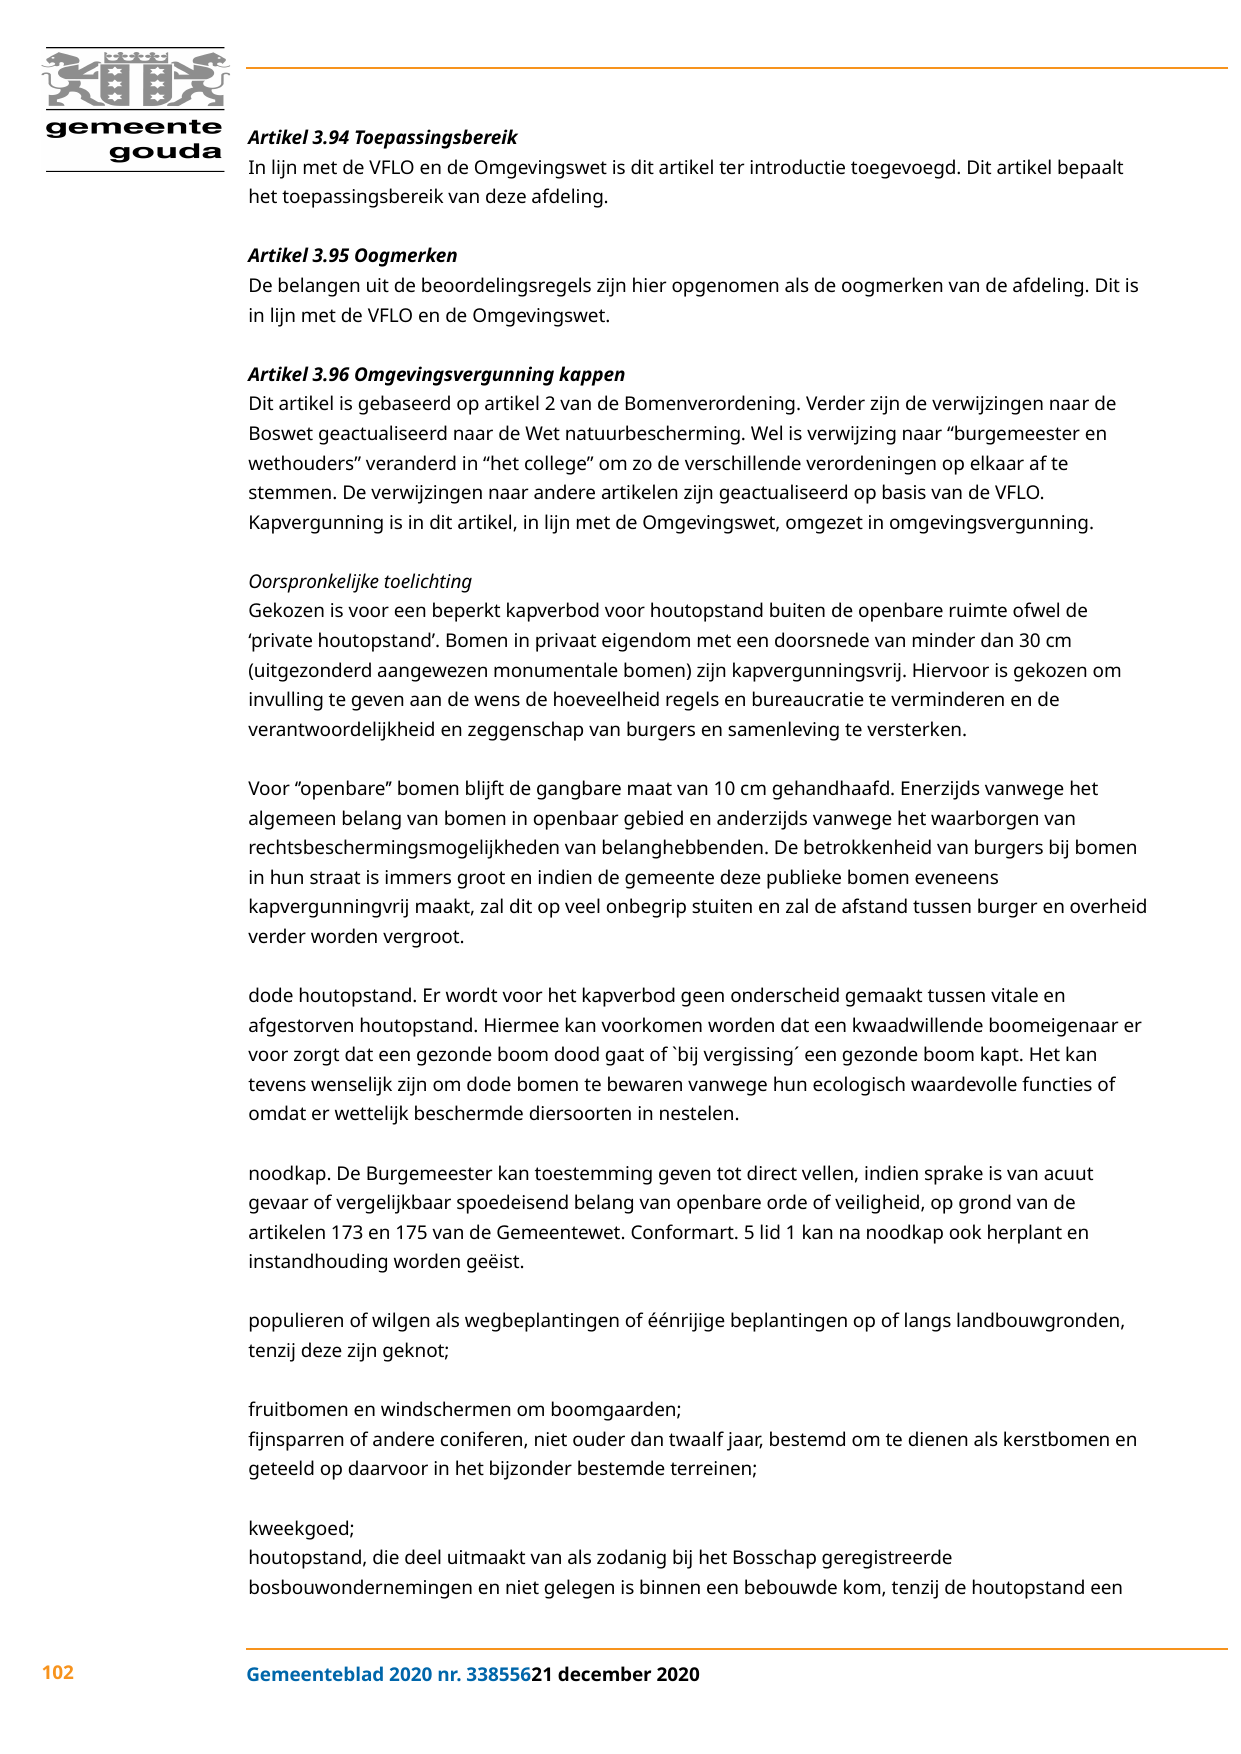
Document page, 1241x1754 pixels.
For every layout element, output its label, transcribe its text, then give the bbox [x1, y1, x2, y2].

text In lijn met de VFLO en de Omgevingswet is dit artikel ter introductie toegevoegd. Dit artikel bepaalt het toepassingsbereik van deze afdeling. [248, 154, 1152, 209]
text dode houtopstand. Er wordt voor het kapverbod geen onderscheid gemaakt tussen vitale en afgestorven houtopstand. Hiermee kan voorkomen worden dat een kwaadwillende boomeigenaar er voor zorgt dat een gezonde boom dood gaat of `bij vergissing´ een gezonde boom kapt. Het kan tevens wenselijk zijn om dode bomen te bewaren vanwege hun ecologisch waardevolle functies of omdat er wettelijk beschermde diersoorten in nestelen. [248, 982, 1152, 1126]
text Artikel 3.95 Oogmerken [248, 243, 1152, 268]
text fruitbomen en windschermen om boomgaarden; [248, 1396, 1152, 1422]
text Oorspronkelijke toelichting [248, 568, 1152, 594]
text noodkap. De Burgemeester kan toestemming geven tot direct vellen, indien sprake is van acuut gevaar of vergelijkbaar spoedeisend belang van openbare orde of veiligheid, op grond van de artikelen 173 en 175 van de Gemeentewet. Conformart. 5 lid 1 kan na noodkap ook herplant en instandhouding worden geëist. [248, 1160, 1152, 1274]
text De belangen uit de beoordelingsregels zijn hier opgenomen als de oogmerken van de afdeling. Dit is in lijn met de VFLO en de Omgevingswet. [248, 272, 1152, 328]
text Dit artikel is gebaseerd op artikel 2 van de Bomenverordening. Verder zijn de verwijzingen naar de Boswet geactualiseerd naar de Wet natuurbescherming. Wel is verwijzing naar “burgemeester en wethouders” veranderd in “het college” om zo de verschillende verordeningen op elkaar af te stemmen. De verwijzingen naar andere artikelen zijn geactualiseerd op basis van de VFLO. Kapvergunning is in dit artikel, in lijn met de Omgevingswet, omgezet in omgevingsvergunning. [248, 391, 1152, 535]
text populieren of wilgen als wegbeplantingen of éénrijige beplantingen op of langs landbouwgronden, tenzij deze zijn geknot; [248, 1308, 1152, 1363]
text Voor ‘’openbare’’ bomen blijft de gangbare maat van 10 cm gehandhaafd. Enerzijds vanwege het algemeen belang van bomen in openbaar gebied en anderzijds vanwege het waarborgen van rechtsbeschermingsmogelijkheden van belanghebbenden. De betrokkenheid van burgers bij bomen in hun straat is immers groot en indien de gemeente deze publieke bomen eveneens kapvergunningvrij maakt, zal dit op veel onbegrip stuiten en zal de afstand tussen burger en overheid verder worden vergroot. [248, 775, 1152, 949]
text kweekgoed; [248, 1515, 1152, 1541]
text fijnsparren of andere coniferen, niet ouder dan twaalf jaar, bestemd om te dienen als kerstbomen en geteeld op daarvoor in het bijzonder bestemde terreinen; [248, 1426, 1152, 1481]
text Artikel 3.96 Omgevingsvergunning kappen [248, 361, 1152, 387]
picture [41, 47, 231, 172]
text Gekozen is voor een beperkt kapverbod voor houtopstand buiten de openbare ruimte ofwel de ‘private houtopstand’. Bomen in privaat eigendom met een doorsnede van minder dan 30 cm (uitgezonderd aangewezen monumentale bomen) zijn kapvergunningsvrij. Hiervoor is gekozen om invulling te geven aan de wens de hoeveelheid regels en bureaucratie te verminderen en de verantwoordelijkheid en zeggenschap van burgers en samenleving te versterken. [248, 598, 1152, 742]
text Artikel 3.94 Toepassingsbereik [248, 124, 1152, 150]
text houtopstand, die deel uitmaakt van als zodanig bij het Bosschap geregistreerde bosbouwondernemingen en niet gelegen is binnen een bebouwde kom, tenzij de houtopstand een [248, 1544, 1152, 1600]
